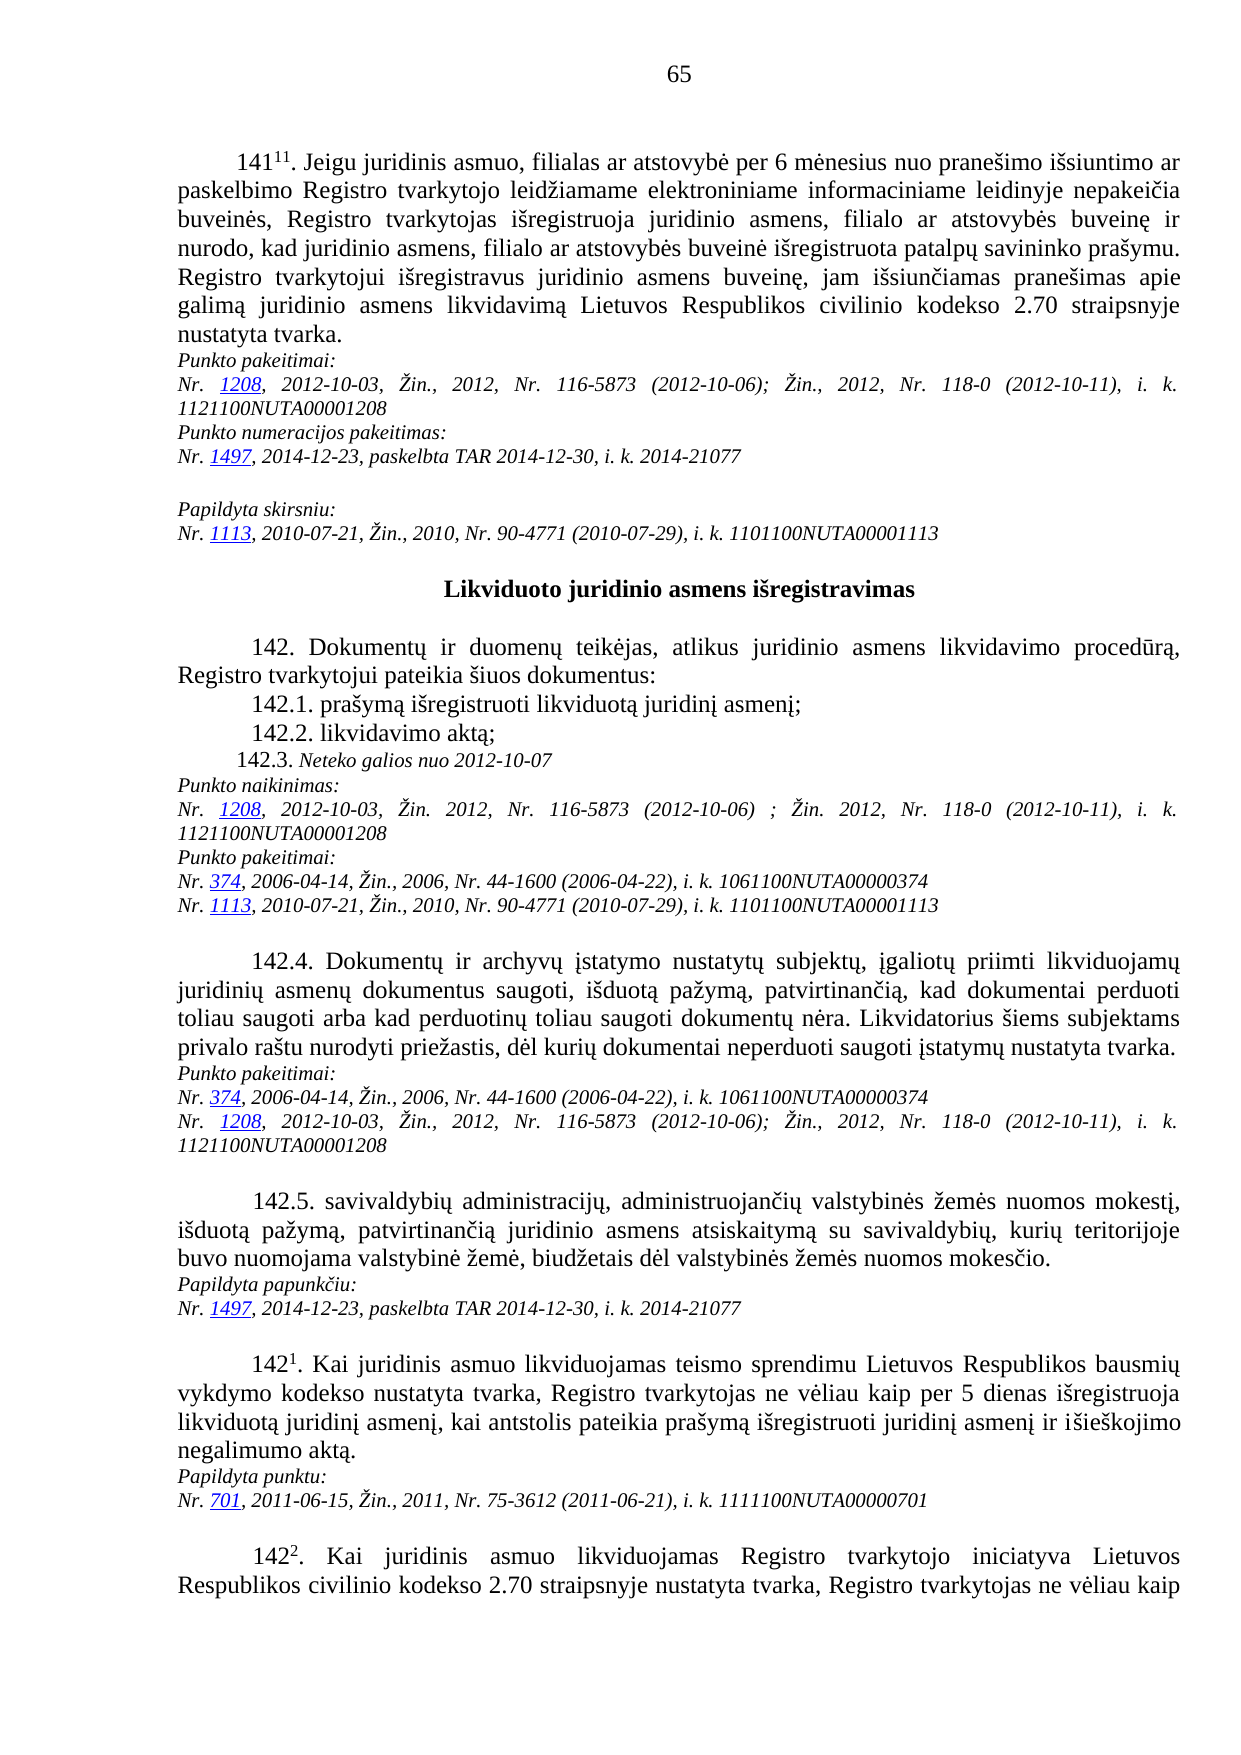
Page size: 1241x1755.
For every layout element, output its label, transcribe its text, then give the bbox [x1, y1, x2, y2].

text Nr. 1208, 2012-10-03, Žin. 2012, Nr. 116-5873 (2012-10-06) ; Žin. 2012, Nr. 118-0 (2012-10-11), i. k. 1121100NUTA00001208 [177, 797, 1181, 845]
text Nr. 701, 2011-06-15, Žin., 2011, Nr. 75-3612 (2011-06-21), i. k. 1111100NUTA00000701 [177, 1488, 1181, 1512]
text Nr. 1113, 2010-07-21, Žin., 2010, Nr. 90-4771 (2010-07-29), i. k. 1101100NUTA00001113 [177, 893, 1181, 917]
text Nr. 1497, 2014-12-23, paskelbta TAR 2014-12-30, i. k. 2014-21077 [177, 444, 1181, 468]
text Punkto pakeitimai: [177, 348, 1181, 372]
text Nr. 1113, 2010-07-21, Žin., 2010, Nr. 90-4771 (2010-07-29), i. k. 1101100NUTA00001113 [177, 521, 1181, 545]
text 14111. Jeigu juridinis asmuo, filialas ar atstovybė per 6 mėnesius nuo pranešimo išsiuntimo ar paskelbimo Registro tvarkytojo leidžiamame elektroniniame informaciniame leidinyje nepakeičia buveinės, Registro tvarkytojas išregistruoja juridinio asmens, filialo ar atstovybės buveinę ir nurodo, kad juridinio asmens, filialo ar atstovybės buveinė išregistruota patalpų savininko prašymu. Registro tvarkytojui išregistravus juridinio asmens buveinę, jam išsiunčiamas pranešimas apie galimą juridinio asmens likvidavimą Lietuvos Respublikos civilinio kodekso 2.70 straipsnyje nustatyta tvarka. [177, 147, 1181, 348]
text Punkto naikinimas: [177, 773, 1181, 797]
text Likviduoto juridinio asmens išregistravimas [177, 574, 1181, 603]
text 1422. Kai juridinis asmuo likviduojamas Registro tvarkytojo iniciatyva Lietuvos Respublikos civilinio kodekso 2.70 straipsnyje nustatyta tvarka, Registro tvarkytojas ne vėliau kaip [177, 1541, 1181, 1598]
text 142.1. prašymą išregistruoti likviduotą juridinį asmenį; [177, 689, 1181, 718]
text 142.5. savivaldybių administracijų, administruojančių valstybinės žemės nuomos mokestį, išduotą pažymą, patvirtinančią juridinio asmens atsiskaitymą su savivaldybių, kurių teritorijoje buvo nuomojama valstybinė žemė, biudžetais dėl valstybinės žemės nuomos mokesčio. [177, 1186, 1181, 1272]
text Nr. 1497, 2014-12-23, paskelbta TAR 2014-12-30, i. k. 2014-21077 [177, 1296, 1181, 1320]
text Punkto pakeitimai: [177, 1061, 1181, 1085]
text Nr. 374, 2006-04-14, Žin., 2006, Nr. 44-1600 (2006-04-22), i. k. 1061100NUTA00000374 [177, 869, 1181, 893]
text Nr. 1208, 2012-10-03, Žin., 2012, Nr. 116-5873 (2012-10-06); Žin., 2012, Nr. 118-0 (2012-10-11), i. k. 1121100NUTA00001208 [177, 372, 1181, 420]
text Papildyta punktu: [177, 1464, 1181, 1488]
text Papildyta papunkčiu: [177, 1272, 1181, 1296]
text Punkto numeracijos pakeitimas: [177, 420, 1181, 444]
text 142.3. Neteko galios nuo 2012-10-07 [177, 747, 1181, 773]
text 142.2. likvidavimo aktą; [177, 718, 1181, 747]
text 142.4. Dokumentų ir archyvų įstatymo nustatytų subjektų, įgaliotų priimti likviduojamų juridinių asmenų dokumentus saugoti, išduotą pažymą, patvirtinančią, kad dokumentai perduoti toliau saugoti arba kad perduotinų toliau saugoti dokumentų nėra. Likvidatorius šiems subjektams privalo raštu nurodyti priežastis, dėl kurių dokumentai neperduoti saugoti įstatymų nustatyta tvarka. [177, 946, 1181, 1061]
text Papildyta skirsniu: [177, 497, 1181, 521]
text Nr. 374, 2006-04-14, Žin., 2006, Nr. 44-1600 (2006-04-22), i. k. 1061100NUTA00000374 [177, 1085, 1181, 1109]
text Punkto pakeitimai: [177, 845, 1181, 869]
text 1421. Kai juridinis asmuo likviduojamas teismo sprendimu Lietuvos Respublikos bausmių vykdymo kodekso nustatyta tvarka, Registro tvarkytojas ne vėliau kaip per 5 dienas išregistruoja likviduotą juridinį asmenį, kai antstolis pateikia prašymą išregistruoti juridinį asmenį ir išieškojimo negalimumo aktą. [177, 1349, 1181, 1464]
text 142. Dokumentų ir duomenų teikėjas, atlikus juridinio asmens likvidavimo procedūrą, Registro tvarkytojui pateikia šiuos dokumentus: [177, 632, 1181, 689]
text Nr. 1208, 2012-10-03, Žin., 2012, Nr. 116-5873 (2012-10-06); Žin., 2012, Nr. 118-0 (2012-10-11), i. k. 1121100NUTA00001208 [177, 1109, 1181, 1157]
